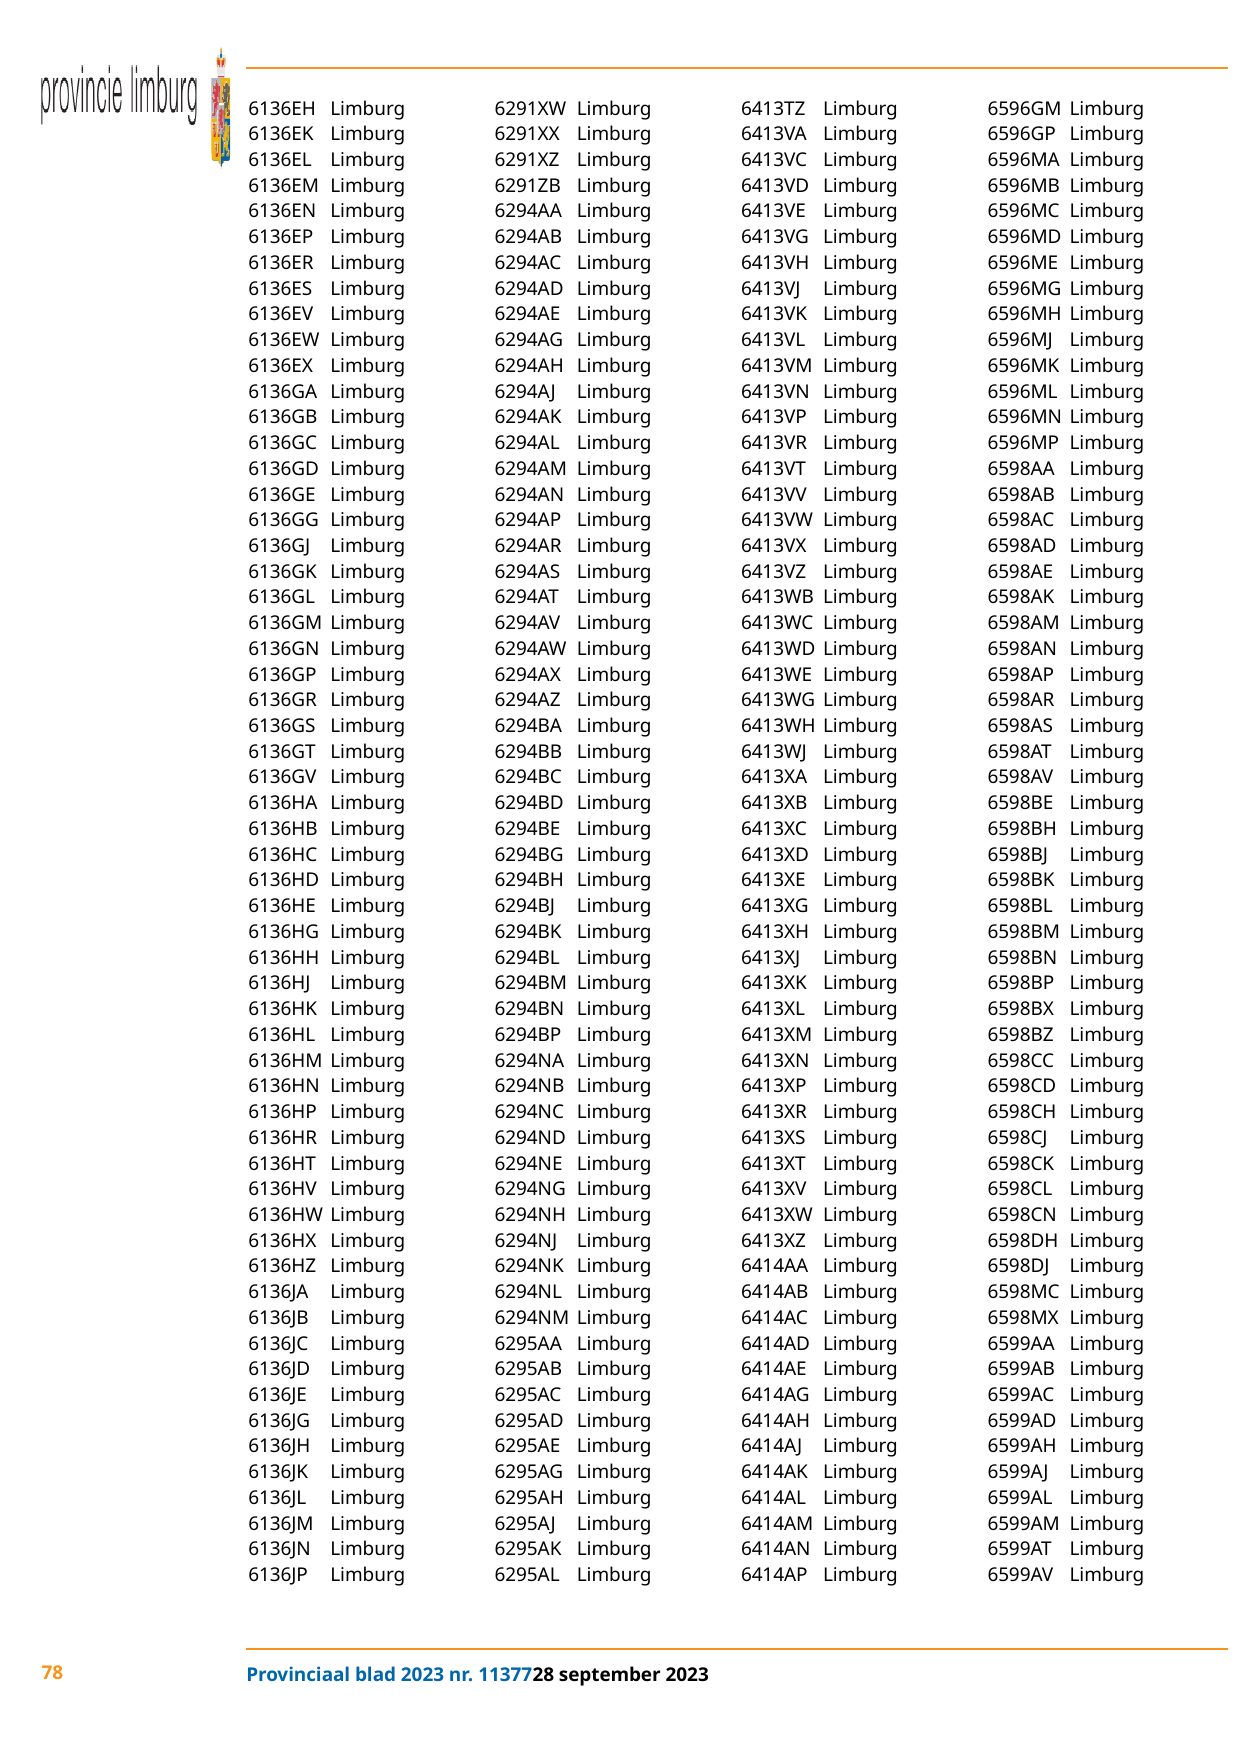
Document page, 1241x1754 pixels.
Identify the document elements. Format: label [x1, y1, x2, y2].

picture [41, 47, 231, 172]
